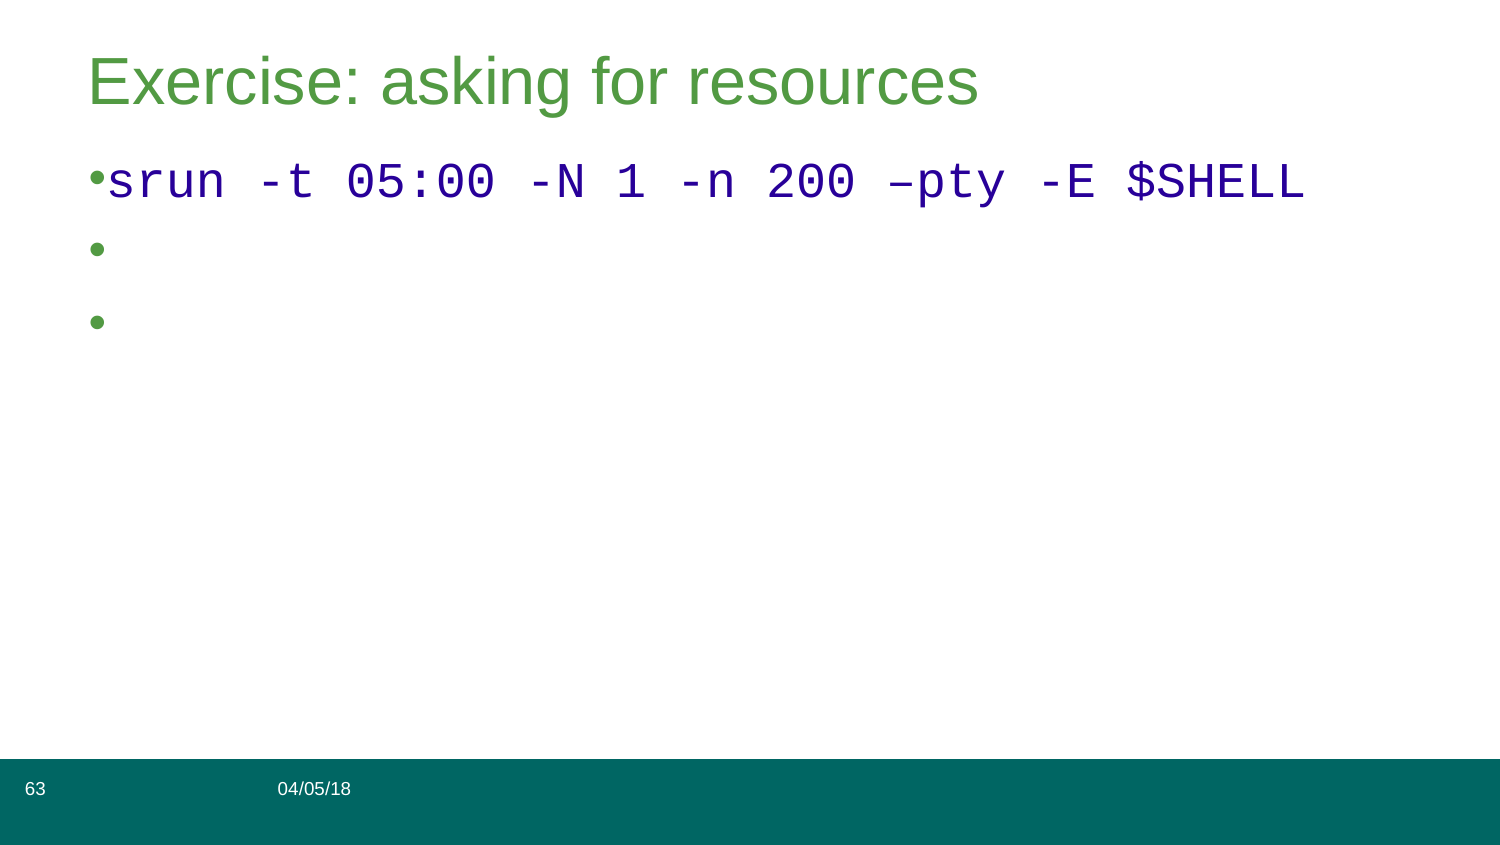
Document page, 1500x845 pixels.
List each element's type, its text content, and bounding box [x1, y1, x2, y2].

text_box 04/05/18 [277, 776, 553, 799]
text_box [24, 776, 76, 799]
title Exercise: asking for resources [87, 37, 1426, 132]
list srun -t 05:00 -N 1 -n 200 –pty -E $SHELL [88, 147, 1427, 683]
